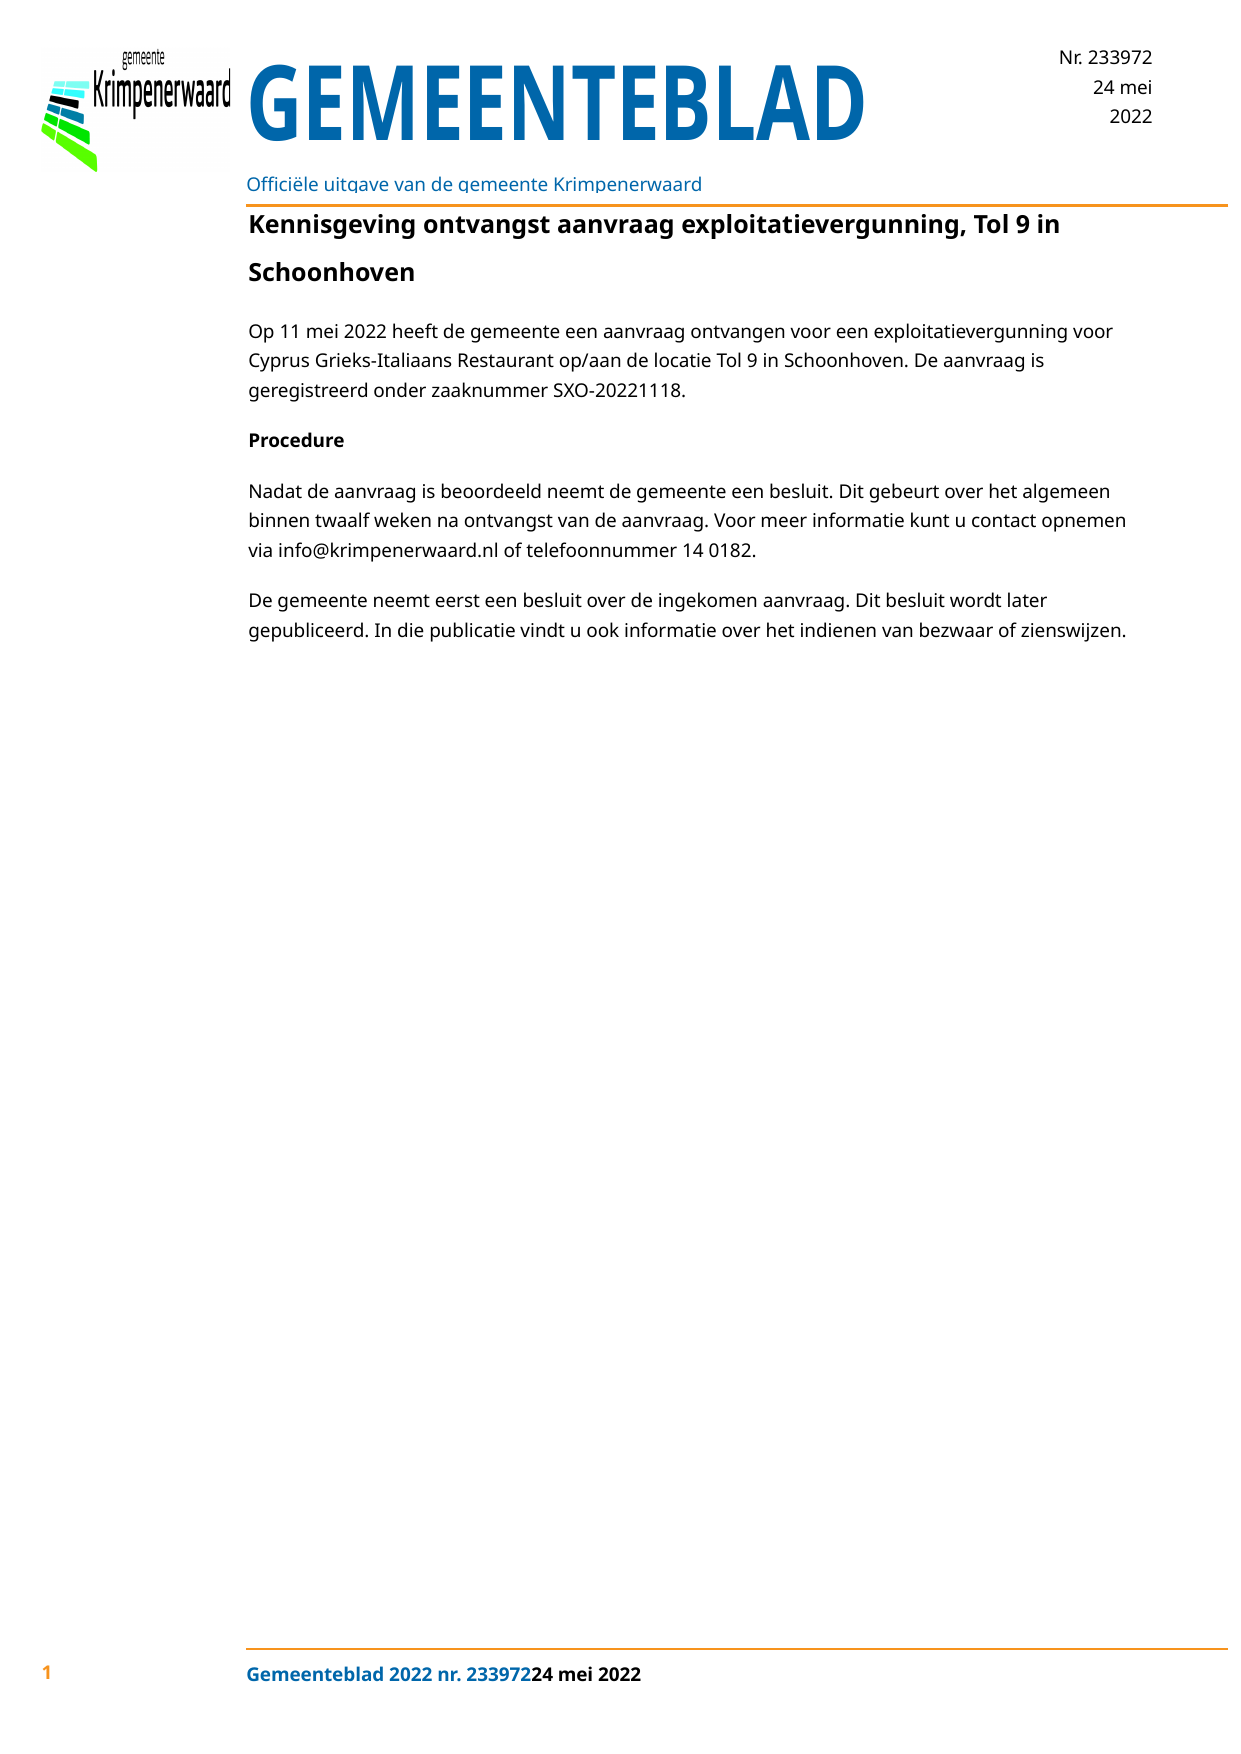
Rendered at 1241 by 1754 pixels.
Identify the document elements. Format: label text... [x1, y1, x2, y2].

text Procedure [248, 427, 1152, 453]
picture [41, 47, 231, 172]
text Nadat de aanvraag is beoordeeld neemt de gemeente een besluit. Dit gebeurt over het algemeen binnen twaalf weken na ontvangst van de aanvraag. Voor meer informatie kunt u contact opnemen via info@krimpenerwaard.nl of telefoonnummer 14 0182. [248, 478, 1152, 563]
text Kennisgeving ontvangst aanvraag exploitatievergunning, Tol 9 in Schoonhoven [248, 207, 1152, 288]
text De gemeente neemt eerst een besluit over de ingekomen aanvraag. Dit besluit wordt later gepubliceerd. In die publicatie vindt u ook informatie over het indienen van bezwaar of zienswijzen. [248, 587, 1152, 643]
text Op 11 mei 2022 heeft de gemeente een aanvraag ontvangen voor een exploitatievergunning voor Cyprus Grieks-Italiaans Restaurant op/aan de locatie Tol 9 in Schoonhoven. De aanvraag is geregistreerd onder zaaknummer SXO-20221118. [248, 318, 1152, 403]
